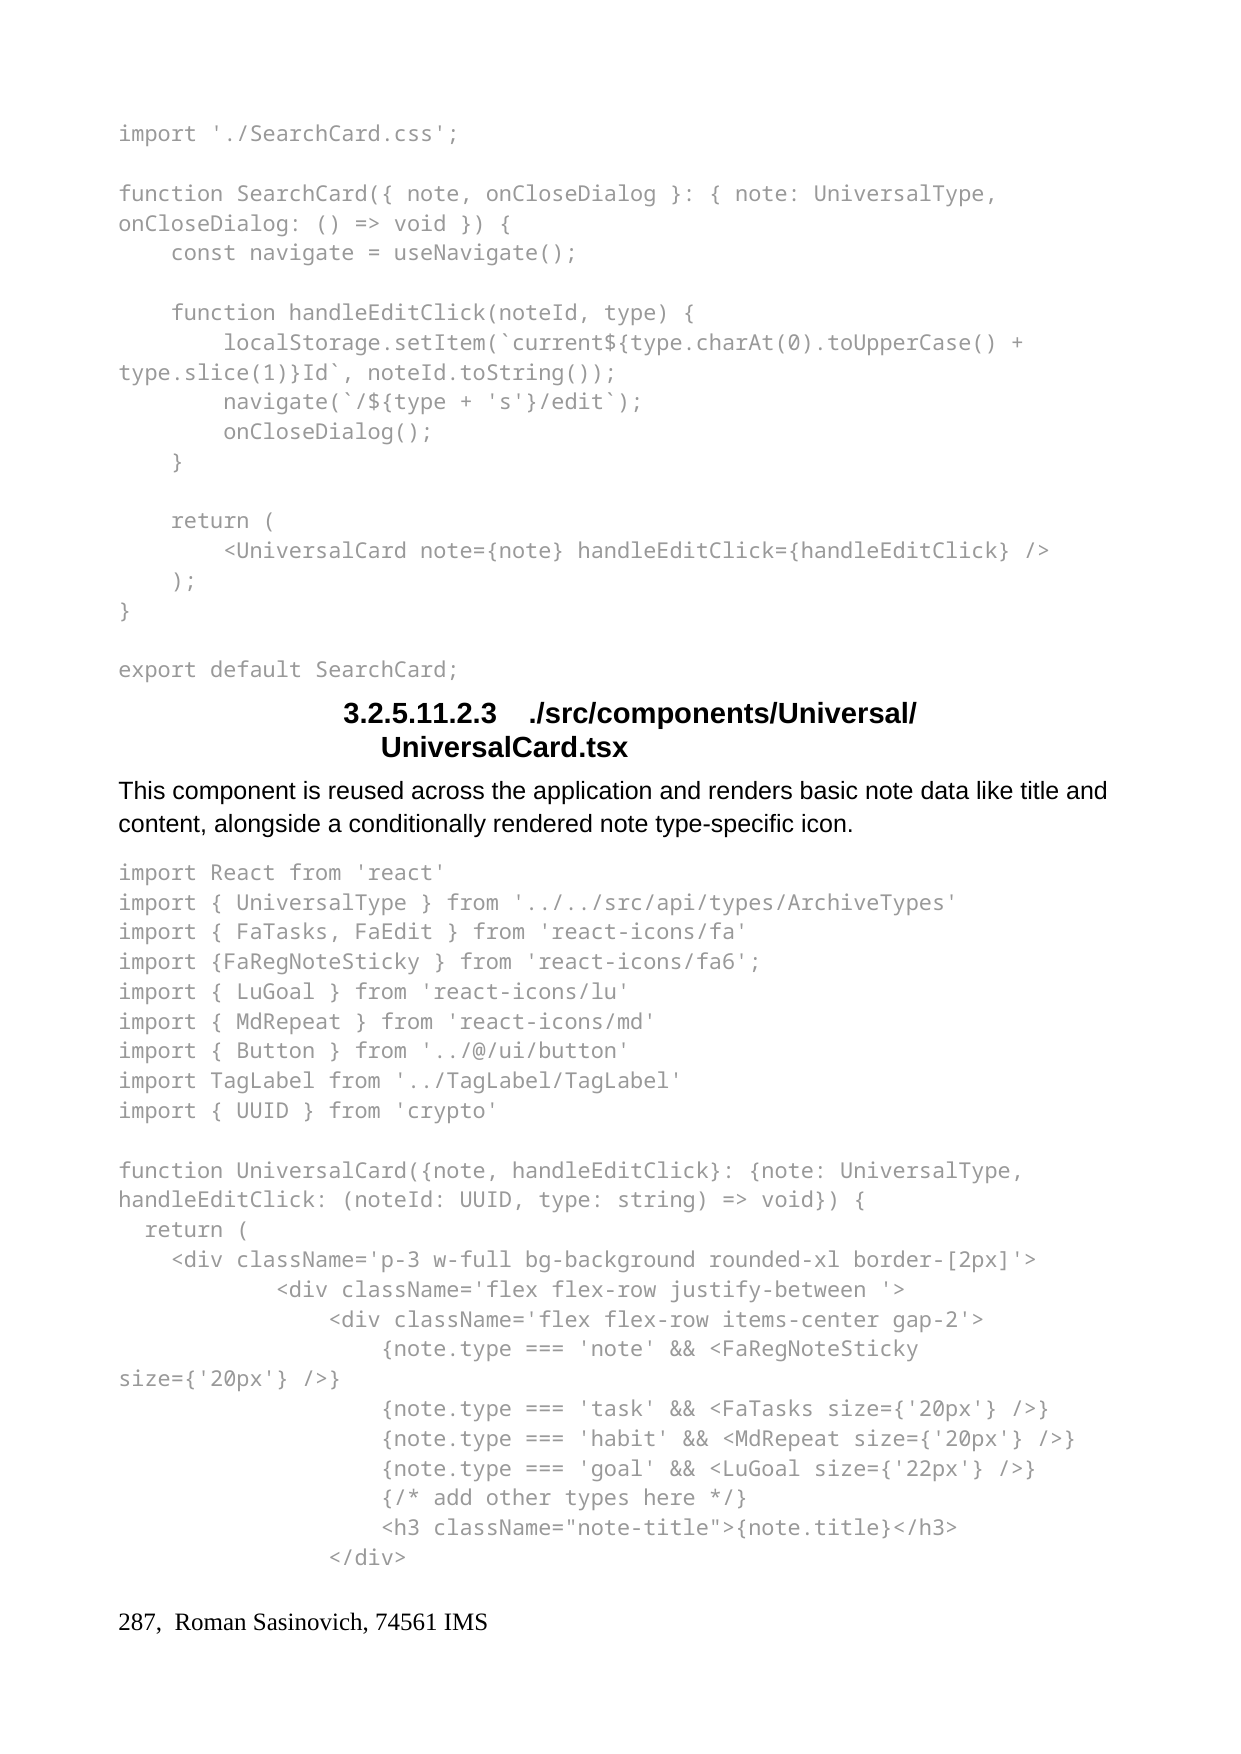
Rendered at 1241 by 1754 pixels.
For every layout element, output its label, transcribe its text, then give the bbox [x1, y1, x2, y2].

text <UniversalCard note={note} handleEditClick={handleEditClick} /> [118, 535, 1122, 565]
text import { Button } from '../@/ui/button' [118, 1035, 1122, 1065]
text This component is reused across the application and renders basic note data like title and content, alongside a conditionally rendered note type-specific icon. [118, 776, 1122, 838]
text return ( [118, 505, 1122, 535]
text } [118, 595, 1122, 624]
text <div className='flex flex-row justify-between '> [118, 1274, 1122, 1303]
text {note.type === 'task' && <FaTasks size={'20px'} />} [118, 1393, 1122, 1423]
text import React from 'react' [118, 857, 1122, 886]
text localStorage.setItem(`current${type.charAt(0).toUpperCase() + type.slice(1)}Id`, noteId.toString()); [118, 327, 1122, 386]
text const navigate = useNavigate(); [118, 237, 1122, 267]
text import { LuGoal } from 'react-icons/lu' [118, 976, 1122, 1006]
text {note.type === 'habit' && <MdRepeat size={'20px'} />} [118, 1423, 1122, 1452]
text function UniversalCard({note, handleEditClick}: {note: UniversalType, handleEditClick: (noteId: UUID, type: string) => void}) { [118, 1154, 1122, 1214]
text {note.type === 'goal' && <LuGoal size={'22px'} />} [118, 1452, 1122, 1482]
text {note.type === 'note' && <FaRegNoteSticky size={'20px'} />} [118, 1333, 1122, 1393]
text <h3 className="note-title">{note.title}</h3> [118, 1512, 1122, 1542]
text </div> [118, 1542, 1122, 1572]
text import './SearchCard.css'; [118, 118, 1122, 148]
text } [118, 446, 1122, 476]
text function SearchCard({ note, onCloseDialog }: { note: UniversalType, onCloseDialog: () => void }) { [118, 178, 1122, 237]
text navigate(`/${type + 's'}/edit`); [118, 386, 1122, 416]
text import { UniversalType } from '../../src/api/types/ArchiveTypes' [118, 886, 1122, 916]
text function handleEditClick(noteId, type) { [118, 297, 1122, 327]
text import { MdRepeat } from 'react-icons/md' [118, 1006, 1122, 1035]
text return ( [118, 1214, 1122, 1244]
text <div className='flex flex-row items-center gap-2'> [118, 1303, 1122, 1333]
text ); [118, 565, 1122, 595]
text <div className='p-3 w-full bg-background rounded-xl border-[2px]'> [118, 1244, 1122, 1274]
text onCloseDialog(); [118, 416, 1122, 446]
text import { FaTasks, FaEdit } from 'react-icons/fa' [118, 916, 1122, 946]
text import {FaRegNoteSticky } from 'react-icons/fa6'; [118, 946, 1122, 976]
subtitle ./src/components/Universal/UniversalCard.tsx [343, 697, 1122, 764]
text {/* add other types here */} [118, 1482, 1122, 1512]
text import { UUID } from 'crypto' [118, 1095, 1122, 1125]
text import TagLabel from '../TagLabel/TagLabel' [118, 1065, 1122, 1095]
text export default SearchCard; [118, 654, 1122, 684]
